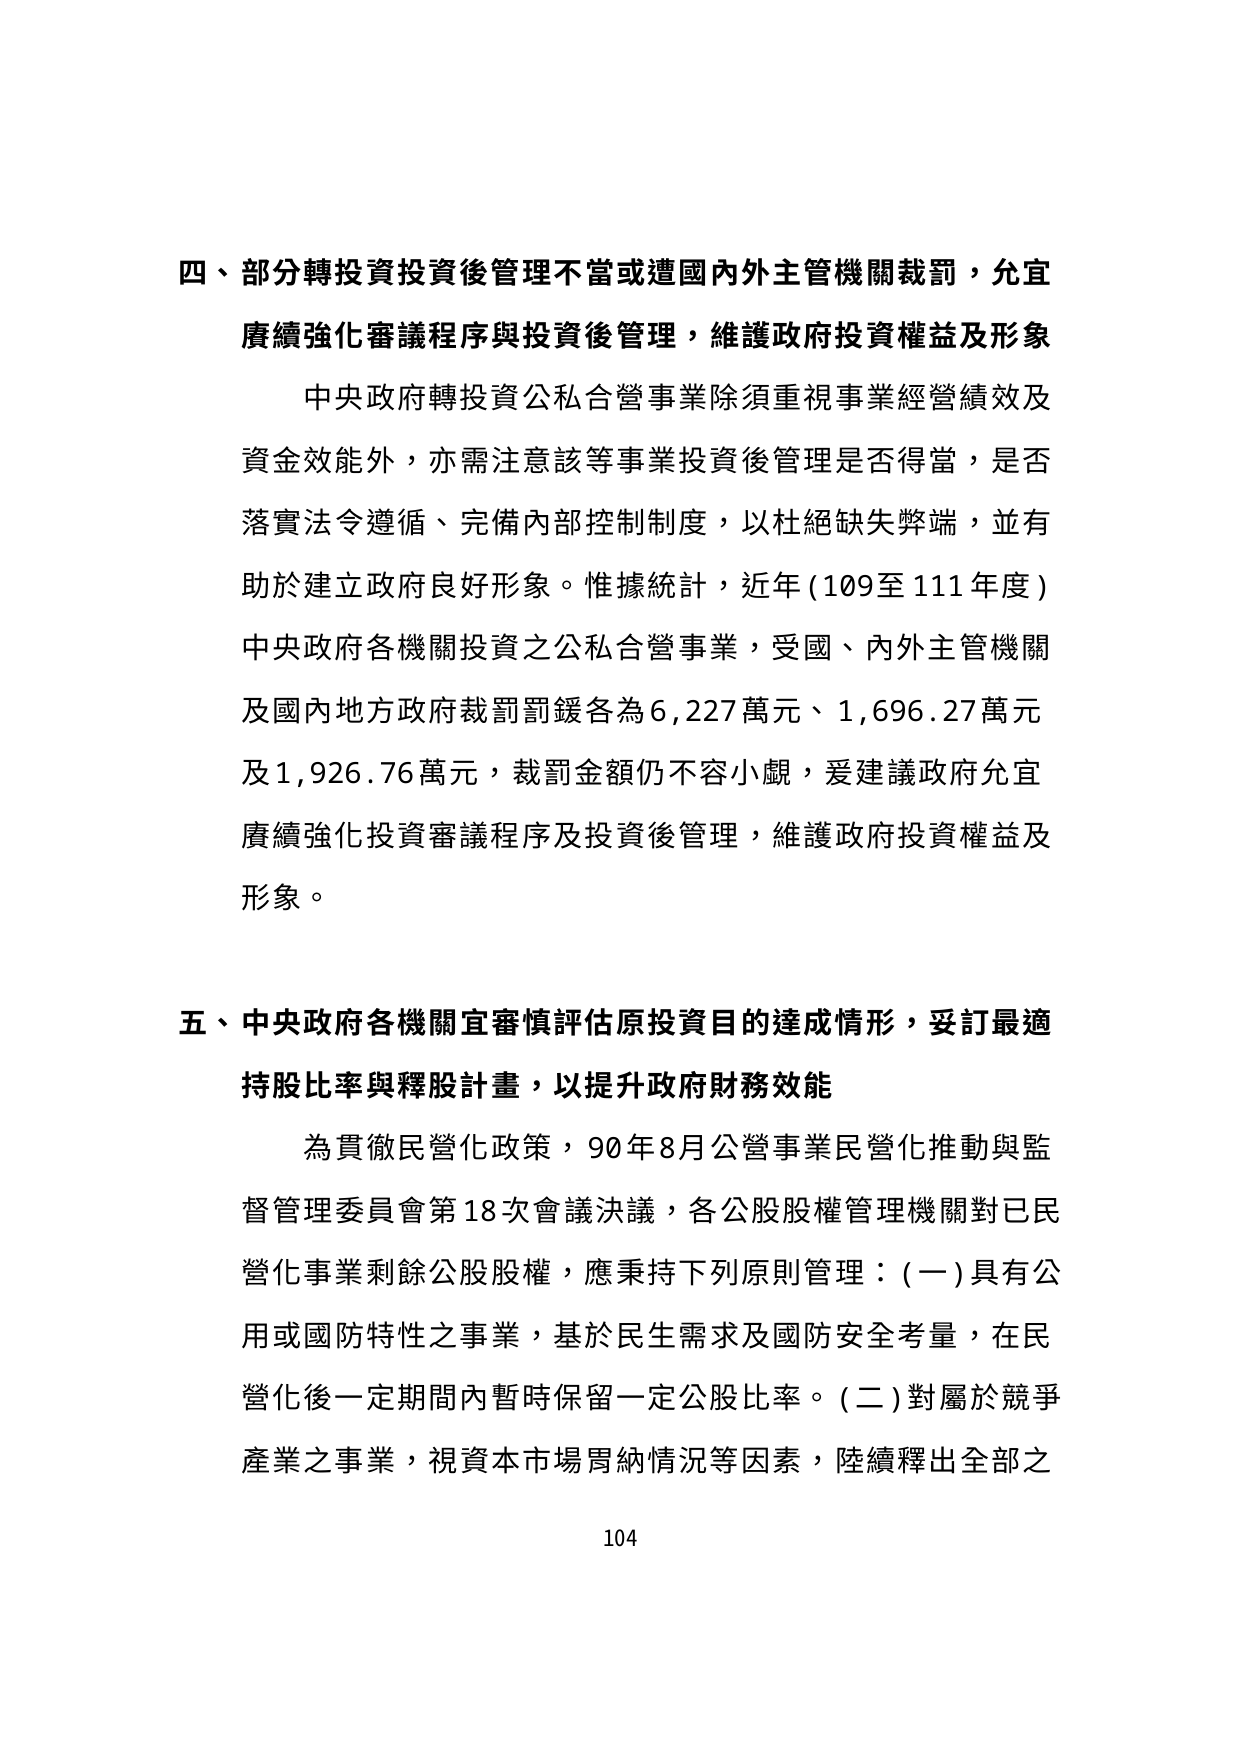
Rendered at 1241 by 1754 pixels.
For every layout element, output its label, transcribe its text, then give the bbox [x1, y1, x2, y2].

text 為貫徹民營化政策，90年8月公營事業民營化推動與監督管理委員會第18次會議決議，各公股股權管理機關對已民營化事業剩餘公股股權，應秉持下列原則管理：(一)具有公用或國防特性之事業，基於民生需求及國防安全考量，在民營化後一定期間內暫時保留一定公股比率。(二)對屬於競爭產業之事業，視資本市場胃納情況等因素，陸續釋出全部之 [236, 1104, 1063, 1479]
text 中央政府轉投資公私合營事業除須重視事業經營績效及資金效能外，亦需注意該等事業投資後管理是否得當，是否落實法令遵循、完備內部控制制度，以杜絕缺失弊端，並有助於建立政府良好形象。惟據統計，近年(109至111年度)中央政府各機關投資之公私合營事業，受國、內外主管機關及國內地方政府裁罰罰鍰各為6,227萬元、1,696.27萬元及1,926.76萬元，裁罰金額仍不容小覷，爰建議政府允宜賡續強化投資審議程序及投資後管理，維護政府投資權益及形象。 [236, 354, 1063, 917]
text 五、中央政府各機關宜審慎評估原投資目的達成情形，妥訂最適持股比率與釋股計畫，以提升政府財務效能 [177, 979, 1063, 1104]
text 四、部分轉投資投資後管理不當或遭國內外主管機關裁罰，允宜賡續強化審議程序與投資後管理，維護政府投資權益及形象 [177, 229, 1063, 354]
